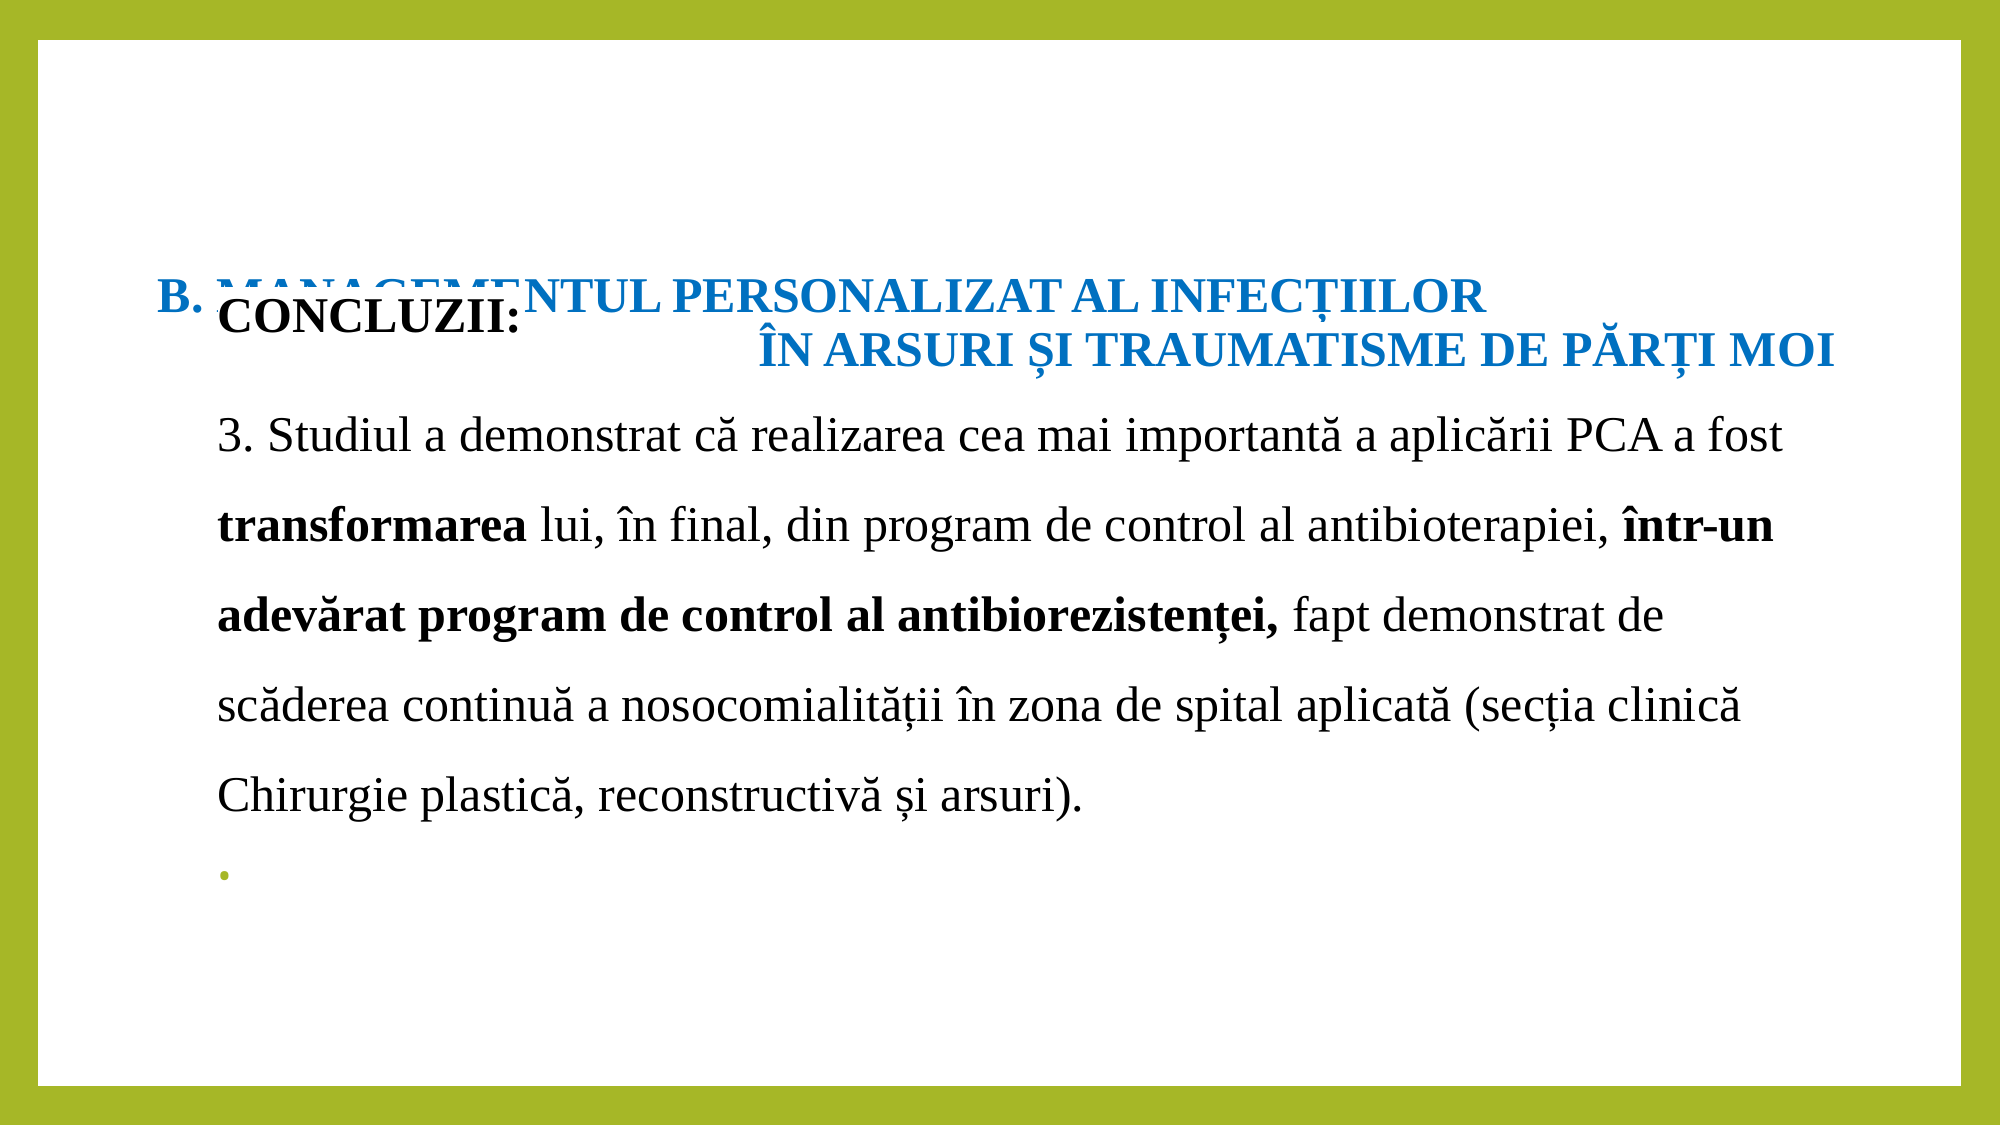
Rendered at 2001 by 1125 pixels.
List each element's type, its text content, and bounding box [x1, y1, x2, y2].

title B. MANAGEMENTUL PERSONALIZAT AL INFECȚIILOR ÎN ARSURI ȘI TRAUMATISME DE PĂRȚI MOI [142, 99, 1863, 323]
list CONCLUZII: 3. Studiul a demonstrat că realizarea cea mai importantă a aplicării PCA a fost transformarea lui, în final, din program de control al antibioterapiei, într-un adevărat program de control al antibiorezistenței, fapt demonstrat de scăderea continuă a nosocomialității în zona de spital aplicată (secția clinică Chirurgie plastică, reconstructivă și arsuri). [187, 244, 1808, 1059]
